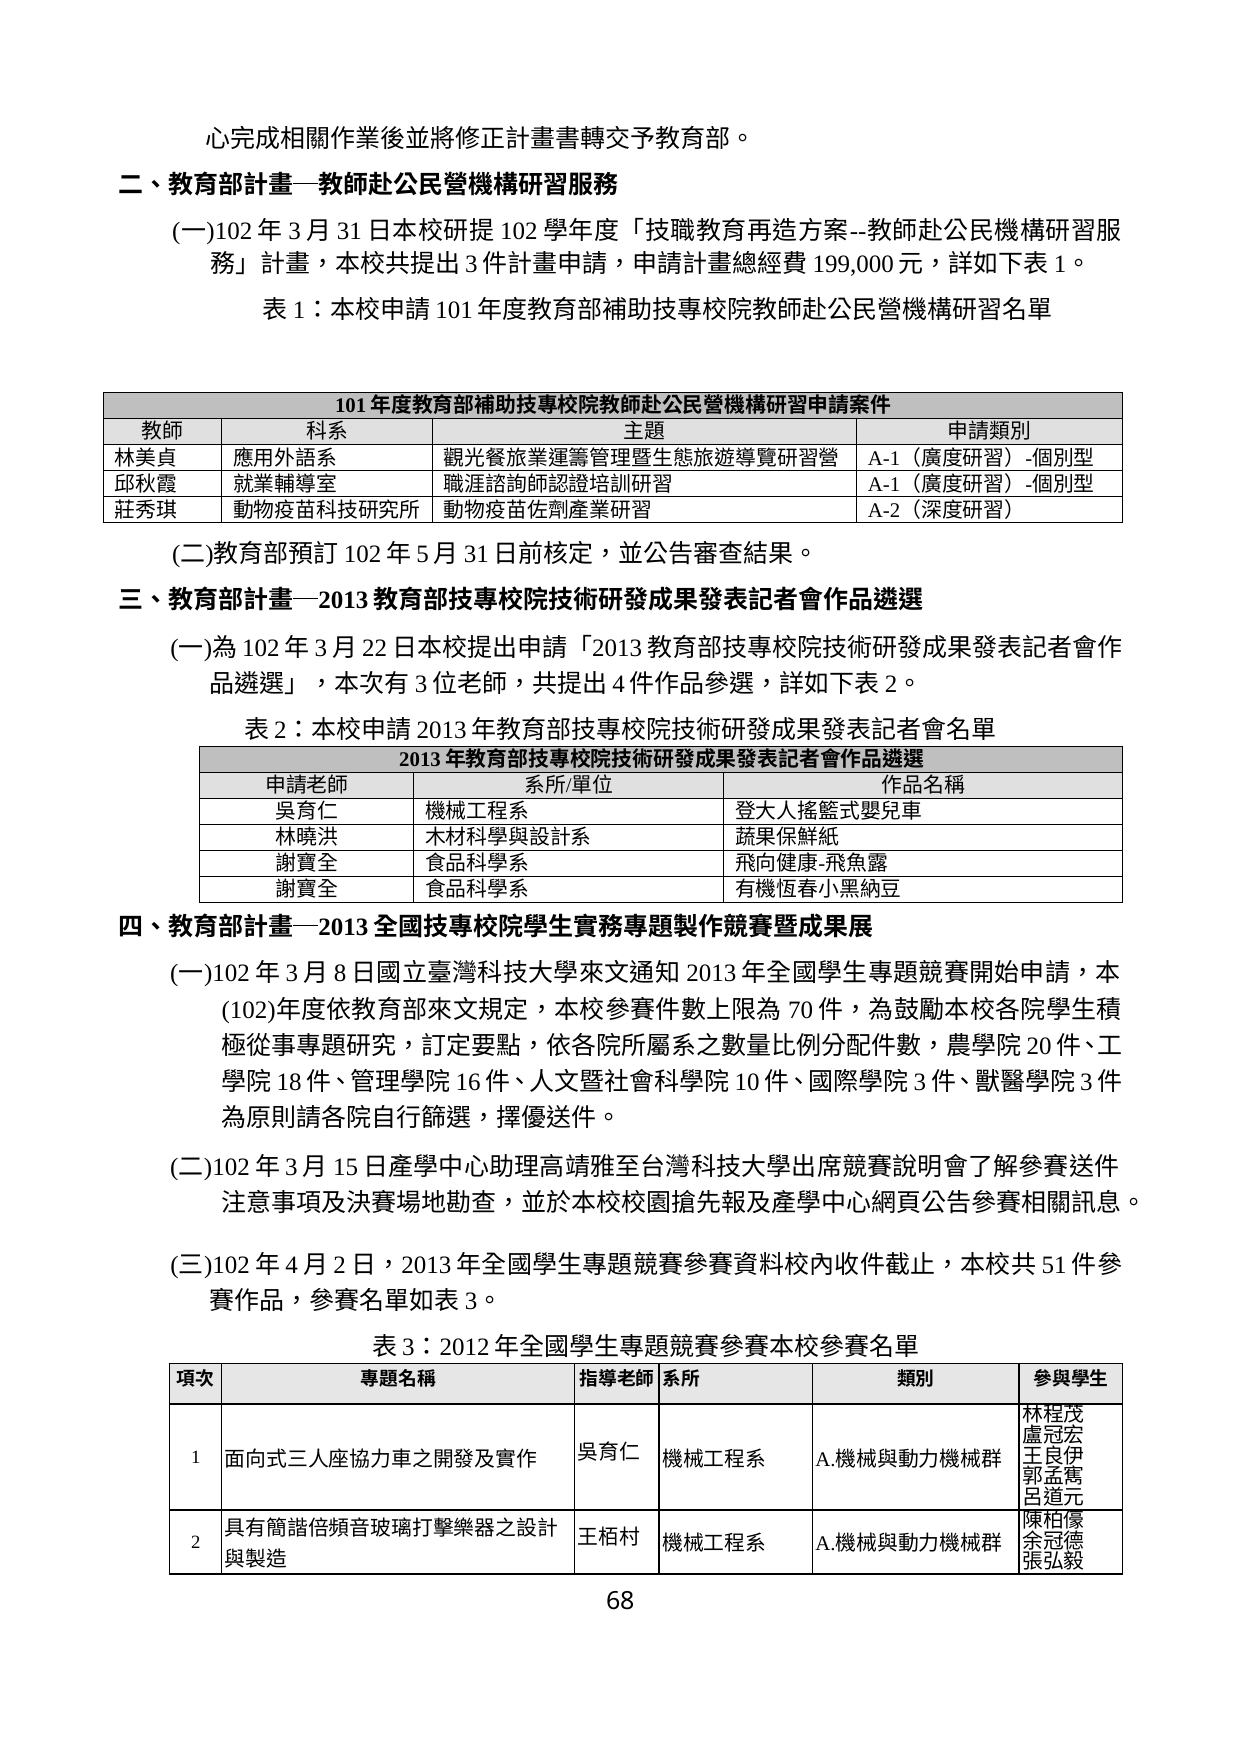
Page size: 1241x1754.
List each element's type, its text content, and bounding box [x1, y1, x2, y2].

text (二)102年3月15日產學中心助理高靖雅至台灣科技大學出席競賽說明會了解參賽送件注意事項及決賽場地勘查，並於本校校園搶先報及產學中心網頁公告參賽相關訊息。 [170, 1147, 1122, 1219]
table_header 專題名稱 [222, 1364, 574, 1403]
table_cell 主題 [433, 419, 856, 444]
table_cell 吳育仁 [200, 799, 413, 824]
text 心完成相關作業後並將修正計畫書轉交予教育部。 [156, 118, 1122, 154]
table_cell 食品科學系 [414, 877, 723, 902]
table_cell 1 [170, 1405, 221, 1509]
table_header 類別 [813, 1364, 1018, 1403]
text (三)102年4月2日，2013年全國學生專題競賽參賽資料校內收件截止，本校共51件參賽作品，參賽名單如表3。 [170, 1244, 1122, 1317]
table_cell 具有簡諧倍頻音玻璃打擊樂器之設計與製造 [222, 1511, 574, 1573]
table_cell 就業輔導室 [222, 471, 432, 496]
table_header 2013年教育部技專校院技術研發成果發表記者會作品遴選 [200, 747, 1122, 772]
table_cell 機械工程系 [660, 1511, 812, 1573]
table_cell 面向式三人座協力車之開發及實作 [222, 1405, 574, 1509]
text (二)教育部預訂102年5月31日前核定，並公告審查結果。 [172, 536, 1122, 569]
text 三、教育部計畫─2013教育部技專校院技術研發成果發表記者會作品遴選 [118, 581, 1122, 615]
table_cell 科系 [222, 419, 432, 444]
table_cell 2 [170, 1511, 221, 1573]
table_cell 動物疫苗科技研究所 [222, 497, 432, 522]
table_cell 申請老師 [200, 773, 413, 798]
table_header 系所 [660, 1364, 812, 1403]
text 表2：本校申請2013年教育部技專校院技術研發成果發表記者會名單 [118, 712, 1122, 746]
text 二、教育部計畫─教師赴公民營機構研習服務 [118, 167, 1122, 200]
table_cell 登大人搖籃式嬰兒車 [724, 799, 1122, 824]
table_cell 食品科學系 [414, 851, 723, 876]
table_cell 林程茂 盧冠宏 王良伊 郭孟寯 呂道元 [1020, 1405, 1122, 1509]
text 表1：本校申請101年度教育部補助技專校院教師赴公民營機構研習名單 [193, 292, 1122, 325]
table_cell A-1（廣度研習）-個別型 [857, 445, 1122, 470]
table_cell 林美貞 [104, 445, 221, 470]
table_cell 木材科學與設計系 [414, 825, 723, 850]
text 表3：2012年全國學生專題競賽參賽本校參賽名單 [169, 1329, 1122, 1362]
text (一)為102年3月22日本校提出申請「2013教育部技專校院技術研發成果發表記者會作品遴選」，本次有3位老師，共提出4件作品參選，詳如下表2。 [170, 627, 1122, 700]
table_cell 職涯諮詢師認證培訓研習 [433, 471, 856, 496]
table_cell 教師 [104, 419, 221, 444]
text (一)102年3月31日本校研提102學年度「技職教育再造方案--教師赴公民機構研習服務」計畫，本校共提出3件計畫申請，申請計畫總經費199,000元，詳如下表1。 [172, 213, 1122, 279]
table_cell 作品名稱 [724, 773, 1122, 798]
table_cell 系所/單位 [414, 773, 723, 798]
table_cell 應用外語系 [222, 445, 432, 470]
table_cell 王栢村 [575, 1511, 658, 1573]
table_cell 蔬果保鮮紙 [724, 825, 1122, 850]
table_cell 吳育仁 [575, 1405, 658, 1509]
text 四、教育部計畫─2013全國技專校院學生實務專題製作競賽暨成果展 [118, 915, 1122, 940]
table_cell 有機恆春小黑納豆 [724, 877, 1122, 902]
table_cell 陳柏儫 余冠德 張弘毅 [1020, 1511, 1122, 1573]
table_header 101年度教育部補助技專校院教師赴公民營機構研習申請案件 [104, 393, 1122, 418]
table_cell A-2（深度研習） [857, 497, 1122, 522]
table_cell 林曉洪 [200, 825, 413, 850]
table_cell 機械工程系 [660, 1405, 812, 1509]
table_header 指導老師 [575, 1364, 658, 1403]
table_cell 莊秀琪 [104, 497, 221, 522]
table_cell 申請類別 [857, 419, 1122, 444]
table_cell A-1（廣度研習）-個別型 [857, 471, 1122, 496]
table_cell 邱秋霞 [104, 471, 221, 496]
table_cell 謝寶全 [200, 877, 413, 902]
table_cell 謝寶全 [200, 851, 413, 876]
table_header 項次 [170, 1364, 221, 1403]
table_cell 飛向健康-飛魚露 [724, 851, 1122, 876]
table_cell 機械工程系 [414, 799, 723, 824]
table_cell A.機械與動力機械群 [813, 1405, 1018, 1509]
table_cell 觀光餐旅業運籌管理暨生態旅遊導覽研習營 [433, 445, 856, 470]
table_cell 動物疫苗佐劑產業研習 [433, 497, 856, 522]
table_cell A.機械與動力機械群 [813, 1511, 1018, 1573]
text (一)102年3月8日國立臺灣科技大學來文通知2013年全國學生專題競賽開始申請，本(102)年度依教育部來文規定，本校參賽件數上限為70件，為鼓勵本校各院學生積極從事專題研究，訂定要點，依各院所屬系之數量比例分配件數，農學院20件、工學院18件、管理學院16件、人文暨社會科學院10件、國際學院3件、獸醫學院3件為原則請各院自行篩選，擇優送件。 [170, 953, 1122, 1134]
table_header 參與學生 [1020, 1364, 1122, 1403]
